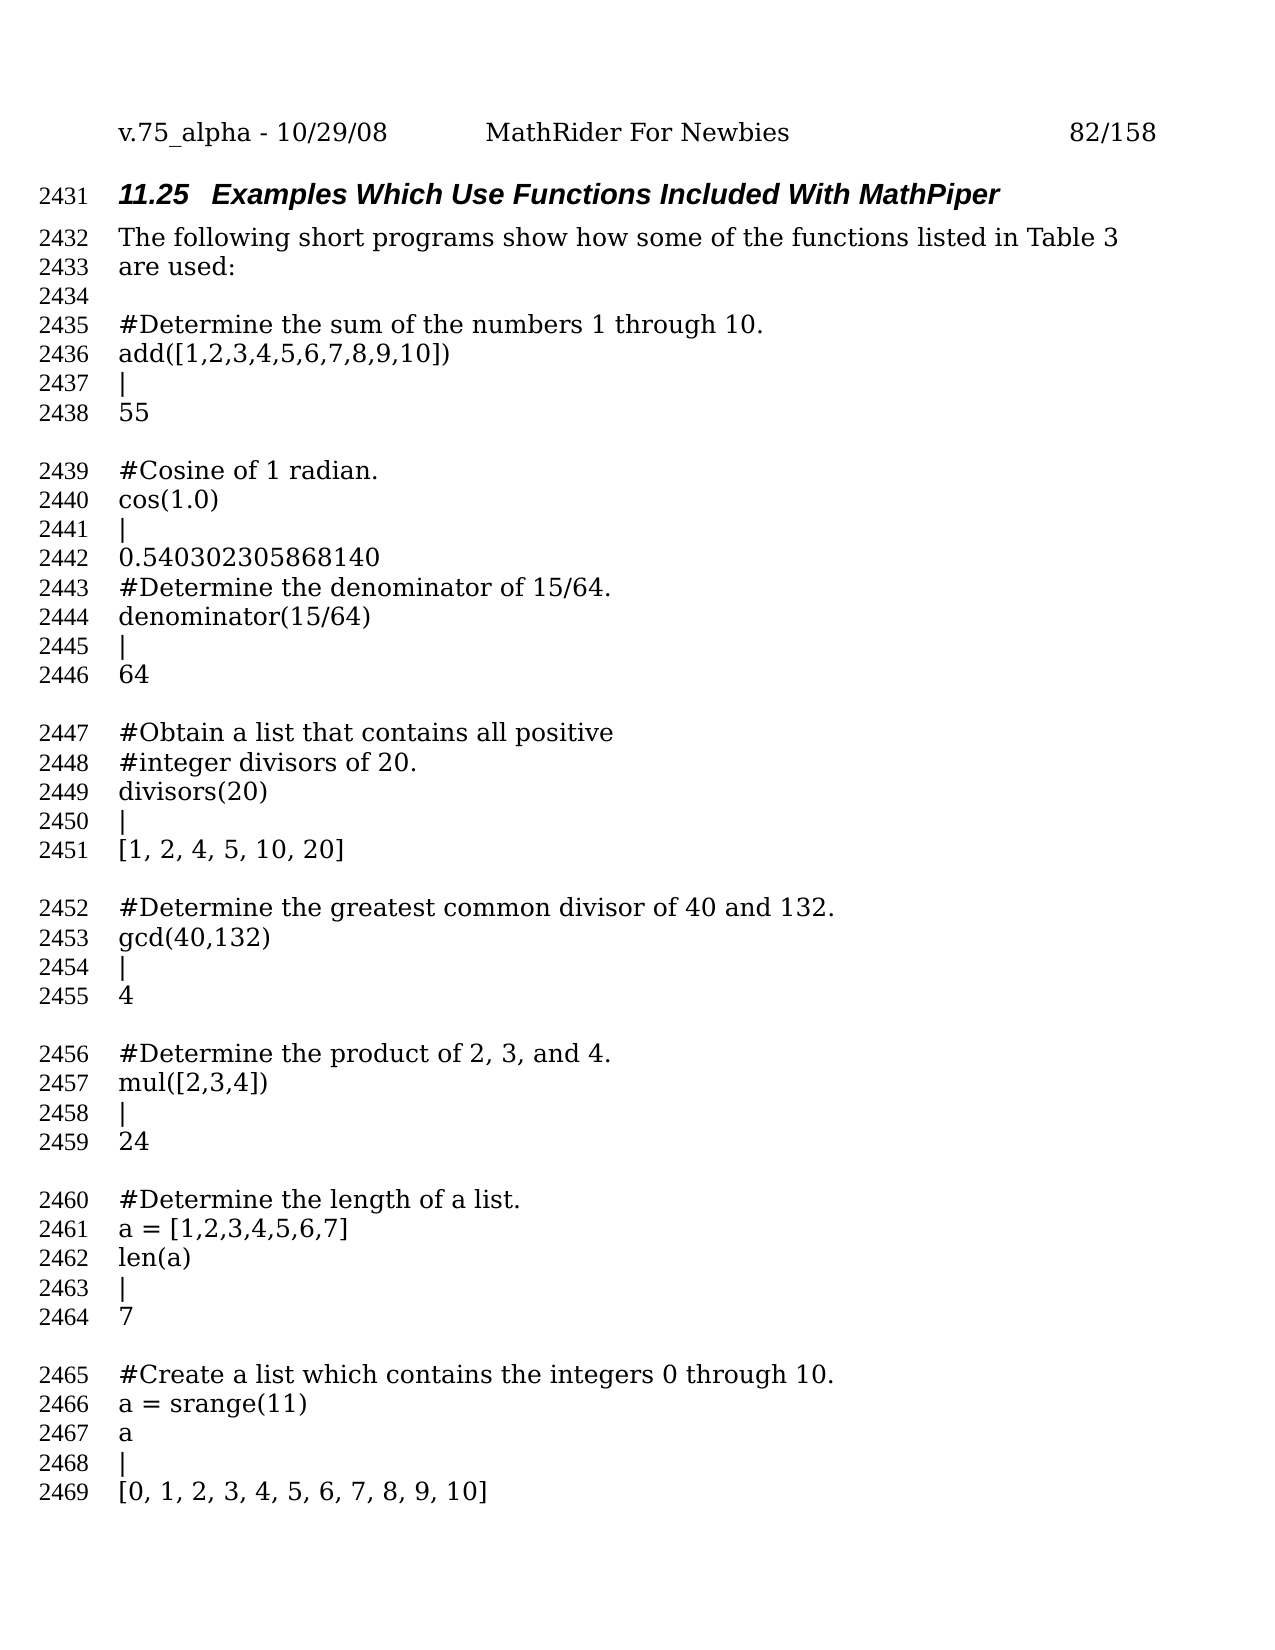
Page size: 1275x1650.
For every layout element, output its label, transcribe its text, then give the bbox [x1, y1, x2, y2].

text 24 [118, 1127, 1157, 1156]
text #Determine the sum of the numbers 1 through 10. [118, 310, 1157, 339]
text divisors(20) [118, 777, 1157, 806]
text a = srange(11) [118, 1389, 1157, 1419]
text | [118, 514, 1157, 544]
text | [118, 369, 1157, 398]
text 7 [118, 1302, 1157, 1331]
text The following short programs show how some of the functions listed in Table 3 are used: [118, 223, 1157, 281]
text mul([2,3,4]) [118, 1069, 1157, 1098]
text add([1,2,3,4,5,6,7,8,9,10]) [118, 339, 1157, 369]
text #Determine the product of 2, 3, and 4. [118, 1039, 1157, 1069]
text #Create a list which contains the integers 0 through 10. [118, 1360, 1157, 1389]
text 55 [118, 398, 1157, 427]
text #Determine the greatest common divisor of 40 and 132. [118, 894, 1157, 923]
text | [118, 806, 1157, 835]
text 64 [118, 660, 1157, 689]
subtitle Examples Which Use Functions Included With MathPiper [118, 177, 1157, 210]
text [1, 2, 4, 5, 10, 20] [118, 835, 1157, 864]
text gcd(40,132) [118, 923, 1157, 952]
text | [118, 1098, 1157, 1127]
text a [118, 1419, 1157, 1448]
text #Obtain a list that contains all positive [118, 719, 1157, 748]
text len(a) [118, 1244, 1157, 1273]
text a = [1,2,3,4,5,6,7] [118, 1214, 1157, 1244]
text cos(1.0) [118, 485, 1157, 514]
text 0.540302305868140 [118, 544, 1157, 573]
text #Cosine of 1 radian. [118, 456, 1157, 485]
text #Determine the length of a list. [118, 1185, 1157, 1214]
text | [118, 1273, 1157, 1302]
text #integer divisors of 20. [118, 748, 1157, 777]
text | [118, 631, 1157, 660]
text 4 [118, 981, 1157, 1010]
text | [118, 1448, 1157, 1477]
text | [118, 952, 1157, 981]
text [0, 1, 2, 3, 4, 5, 6, 7, 8, 9, 10] [118, 1477, 1157, 1506]
text #Determine the denominator of 15/64. [118, 573, 1157, 602]
text denominator(15/64) [118, 602, 1157, 631]
